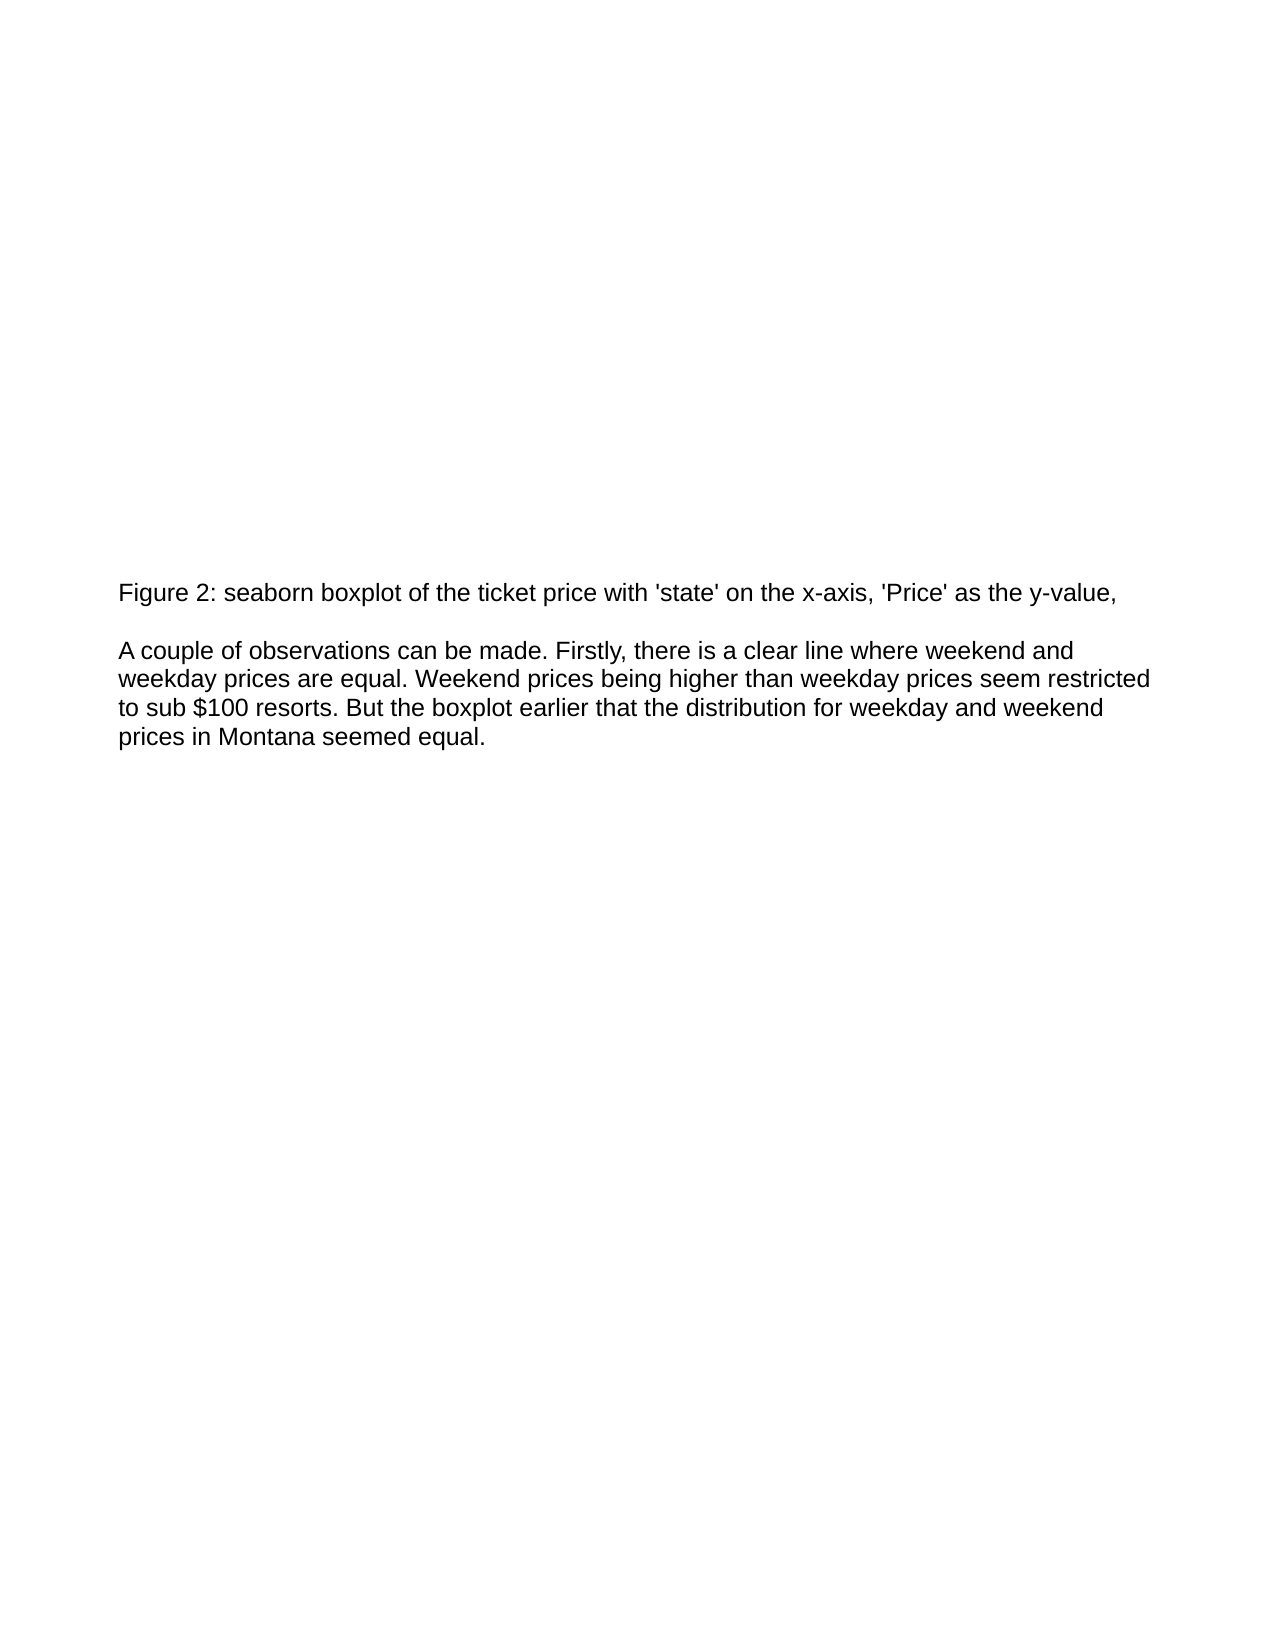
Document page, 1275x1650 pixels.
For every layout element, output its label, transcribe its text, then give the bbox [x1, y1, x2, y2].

text Figure 2: seaborn boxplot of the ticket price with 'state' on the x-axis, 'Price' as the y-value, [118, 578, 1157, 607]
text A couple of observations can be made. Firstly, there is a clear line where weekend and weekday prices are equal. Weekend prices being higher than weekday prices seem restricted to sub $100 resorts. But the boxplot earlier that the distribution for weekday and weekend prices in Montana seemed equal. [118, 636, 1157, 751]
